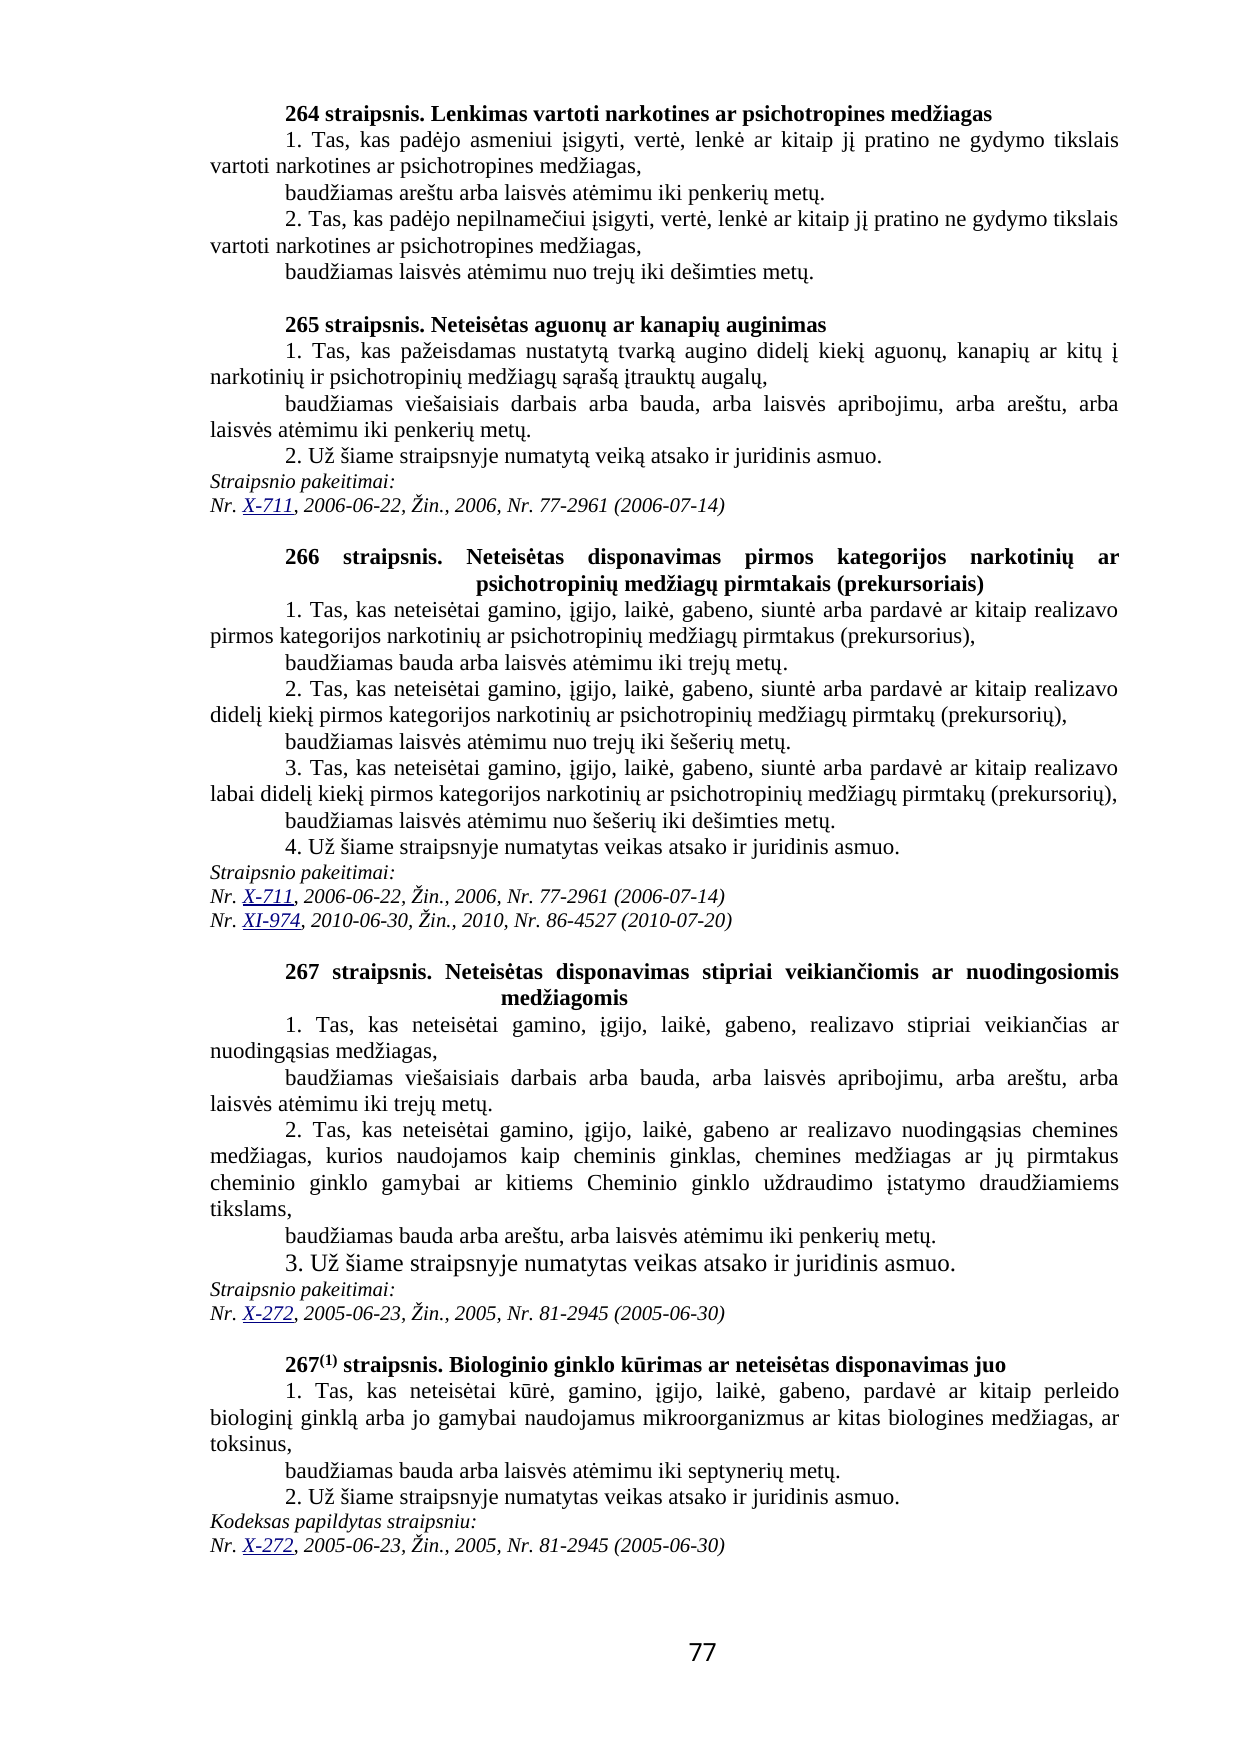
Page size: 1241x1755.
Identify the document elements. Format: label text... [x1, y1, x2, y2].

text baudžiamas bauda arba laisvės atėmimu iki septynerių metų. [210, 1457, 1120, 1483]
text Straipsnio pakeitimai: [210, 1277, 1120, 1301]
text baudžiamas areštu arba laisvės atėmimu iki penkerių metų. [210, 179, 1120, 205]
text 267 straipsnis. Neteisėtas disponavimas stipriai veikiančiomis ar nuodingosiomis medžiagomis [285, 958, 1120, 1011]
text 4. Už šiame straipsnyje numatytas veikas atsako ir juridinis asmuo. [210, 833, 1120, 859]
text 2. Tas, kas padėjo nepilnamečiui įsigyti, vertė, lenkė ar kitaip jį pratino ne gydymo tikslais vartoti narkotines ar psichotropines medžiagas, [210, 205, 1120, 258]
text 1. Tas, kas neteisėtai kūrė, gamino, įgijo, laikė, gabeno, pardavė ar kitaip perleido biologinį ginklą arba jo gamybai naudojamus mikroorganizmus ar kitas biologines medžiagas, ar toksinus, [210, 1378, 1120, 1457]
text 2. Tas, kas neteisėtai gamino, įgijo, laikė, gabeno, siuntė arba pardavė ar kitaip realizavo didelį kiekį pirmos kategorijos narkotinių ar psichotropinių medžiagų pirmtakų (prekursorių), [210, 675, 1120, 728]
text baudžiamas laisvės atėmimu nuo trejų iki šešerių metų. [210, 728, 1120, 754]
text 3. Tas, kas neteisėtai gamino, įgijo, laikė, gabeno, siuntė arba pardavė ar kitaip realizavo labai didelį kiekį pirmos kategorijos narkotinių ar psichotropinių medžiagų pirmtakų (prekursorių), [210, 754, 1120, 807]
text baudžiamas viešaisiais darbais arba bauda, arba laisvės apribojimu, arba areštu, arba laisvės atėmimu iki trejų metų. [210, 1063, 1120, 1116]
text baudžiamas bauda arba areštu, arba laisvės atėmimu iki penkerių metų. [210, 1222, 1120, 1248]
text 267(1) straipsnis. Biologinio ginklo kūrimas ar neteisėtas disponavimas juo [210, 1351, 1120, 1378]
text baudžiamas bauda arba laisvės atėmimu iki trejų metų. [210, 649, 1120, 675]
text Kodeksas papildytas straipsniu: [210, 1509, 1120, 1533]
text baudžiamas laisvės atėmimu nuo šešerių iki dešimties metų. [210, 807, 1120, 833]
text baudžiamas laisvės atėmimu nuo trejų iki dešimties metų. [210, 258, 1120, 284]
text 2. Už šiame straipsnyje numatytą veiką atsako ir juridinis asmuo. [210, 442, 1120, 469]
text 1. Tas, kas neteisėtai gamino, įgijo, laikė, gabeno, realizavo stipriai veikiančias ar nuodingąsias medžiagas, [210, 1011, 1120, 1063]
text Straipsnio pakeitimai: [210, 469, 1120, 493]
text Nr. X-272, 2005-06-23, Žin., 2005, Nr. 81-2945 (2005-06-30) [210, 1533, 1120, 1557]
text 1. Tas, kas padėjo asmeniui įsigyti, vertė, lenkė ar kitaip jį pratino ne gydymo tikslais vartoti narkotines ar psichotropines medžiagas, [210, 126, 1120, 179]
text 266 straipsnis. Neteisėtas disponavimas pirmos kategorijos narkotinių ar psichotropinių medžiagų pirmtakais (prekursoriais) [285, 543, 1120, 596]
text baudžiamas viešaisiais darbais arba bauda, arba laisvės apribojimu, arba areštu, arba laisvės atėmimu iki penkerių metų. [210, 390, 1120, 442]
text 264 straipsnis. Lenkimas vartoti narkotines ar psichotropines medžiagas [210, 100, 1120, 126]
text 265 straipsnis. Neteisėtas aguonų ar kanapių auginimas [210, 311, 1120, 337]
text 2. Už šiame straipsnyje numatytas veikas atsako ir juridinis asmuo. [210, 1483, 1120, 1509]
text 1. Tas, kas neteisėtai gamino, įgijo, laikė, gabeno, siuntė arba pardavė ar kitaip realizavo pirmos kategorijos narkotinių ar psichotropinių medžiagų pirmtakus (prekursorius), [210, 596, 1120, 649]
text 3. Už šiame straipsnyje numatytas veikas atsako ir juridinis asmuo. [210, 1248, 1120, 1277]
text Straipsnio pakeitimai: [210, 859, 1120, 884]
text Nr. X-711, 2006-06-22, Žin., 2006, Nr. 77-2961 (2006-07-14) [210, 493, 1120, 517]
text Nr. XI-974, 2010-06-30, Žin., 2010, Nr. 86-4527 (2010-07-20) [210, 908, 1120, 932]
text Nr. X-711, 2006-06-22, Žin., 2006, Nr. 77-2961 (2006-07-14) [210, 884, 1120, 908]
text 1. Tas, kas pažeisdamas nustatytą tvarką augino didelį kiekį aguonų, kanapių ar kitų į narkotinių ir psichotropinių medžiagų sąrašą įtrauktų augalų, [210, 337, 1120, 390]
text Nr. X-272, 2005-06-23, Žin., 2005, Nr. 81-2945 (2005-06-30) [210, 1301, 1120, 1325]
text 2. Tas, kas neteisėtai gamino, įgijo, laikė, gabeno ar realizavo nuodingąsias chemines medžiagas, kurios naudojamos kaip cheminis ginklas, chemines medžiagas ar jų pirmtakus cheminio ginklo gamybai ar kitiems Cheminio ginklo uždraudimo įstatymo draudžiamiems tikslams, [210, 1116, 1120, 1222]
